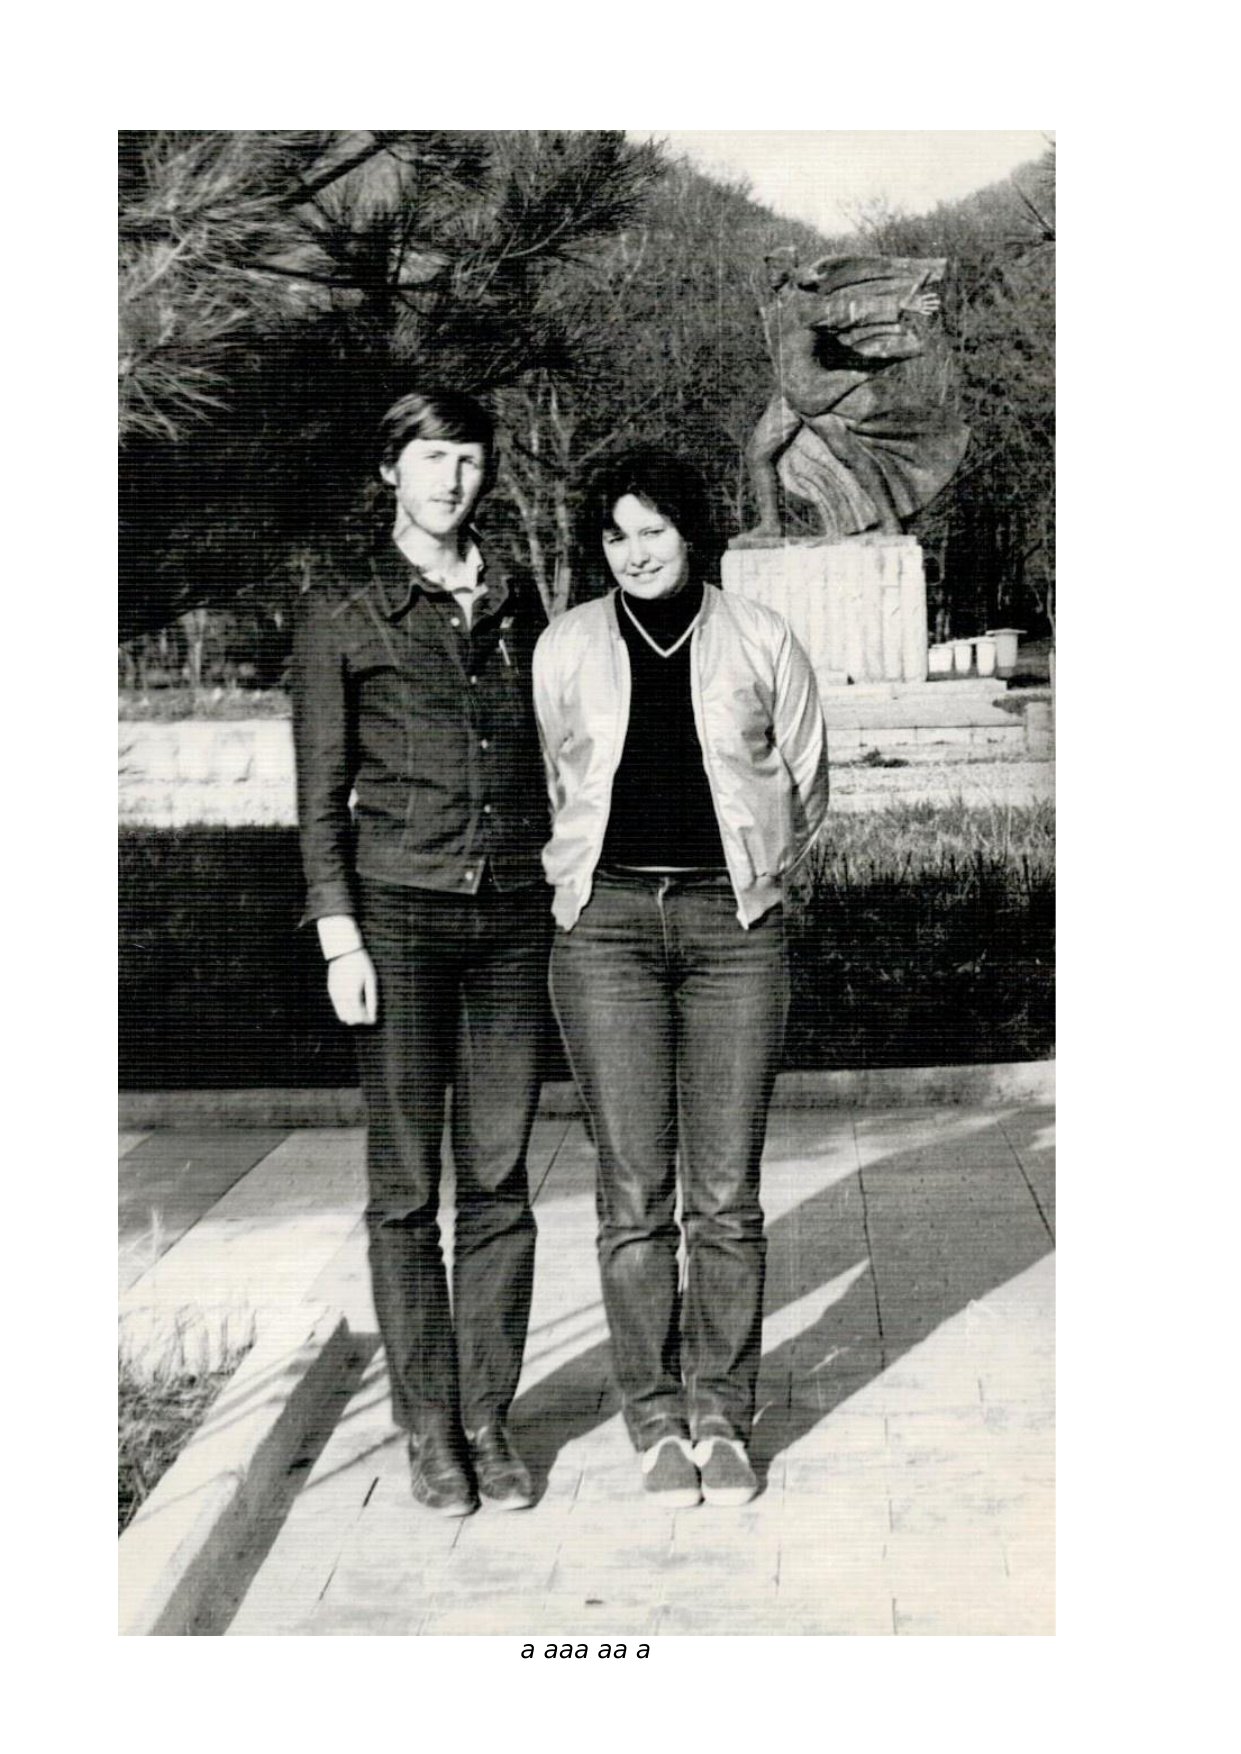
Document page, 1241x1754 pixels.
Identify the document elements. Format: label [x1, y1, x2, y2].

picture [118, 130, 1056, 1636]
